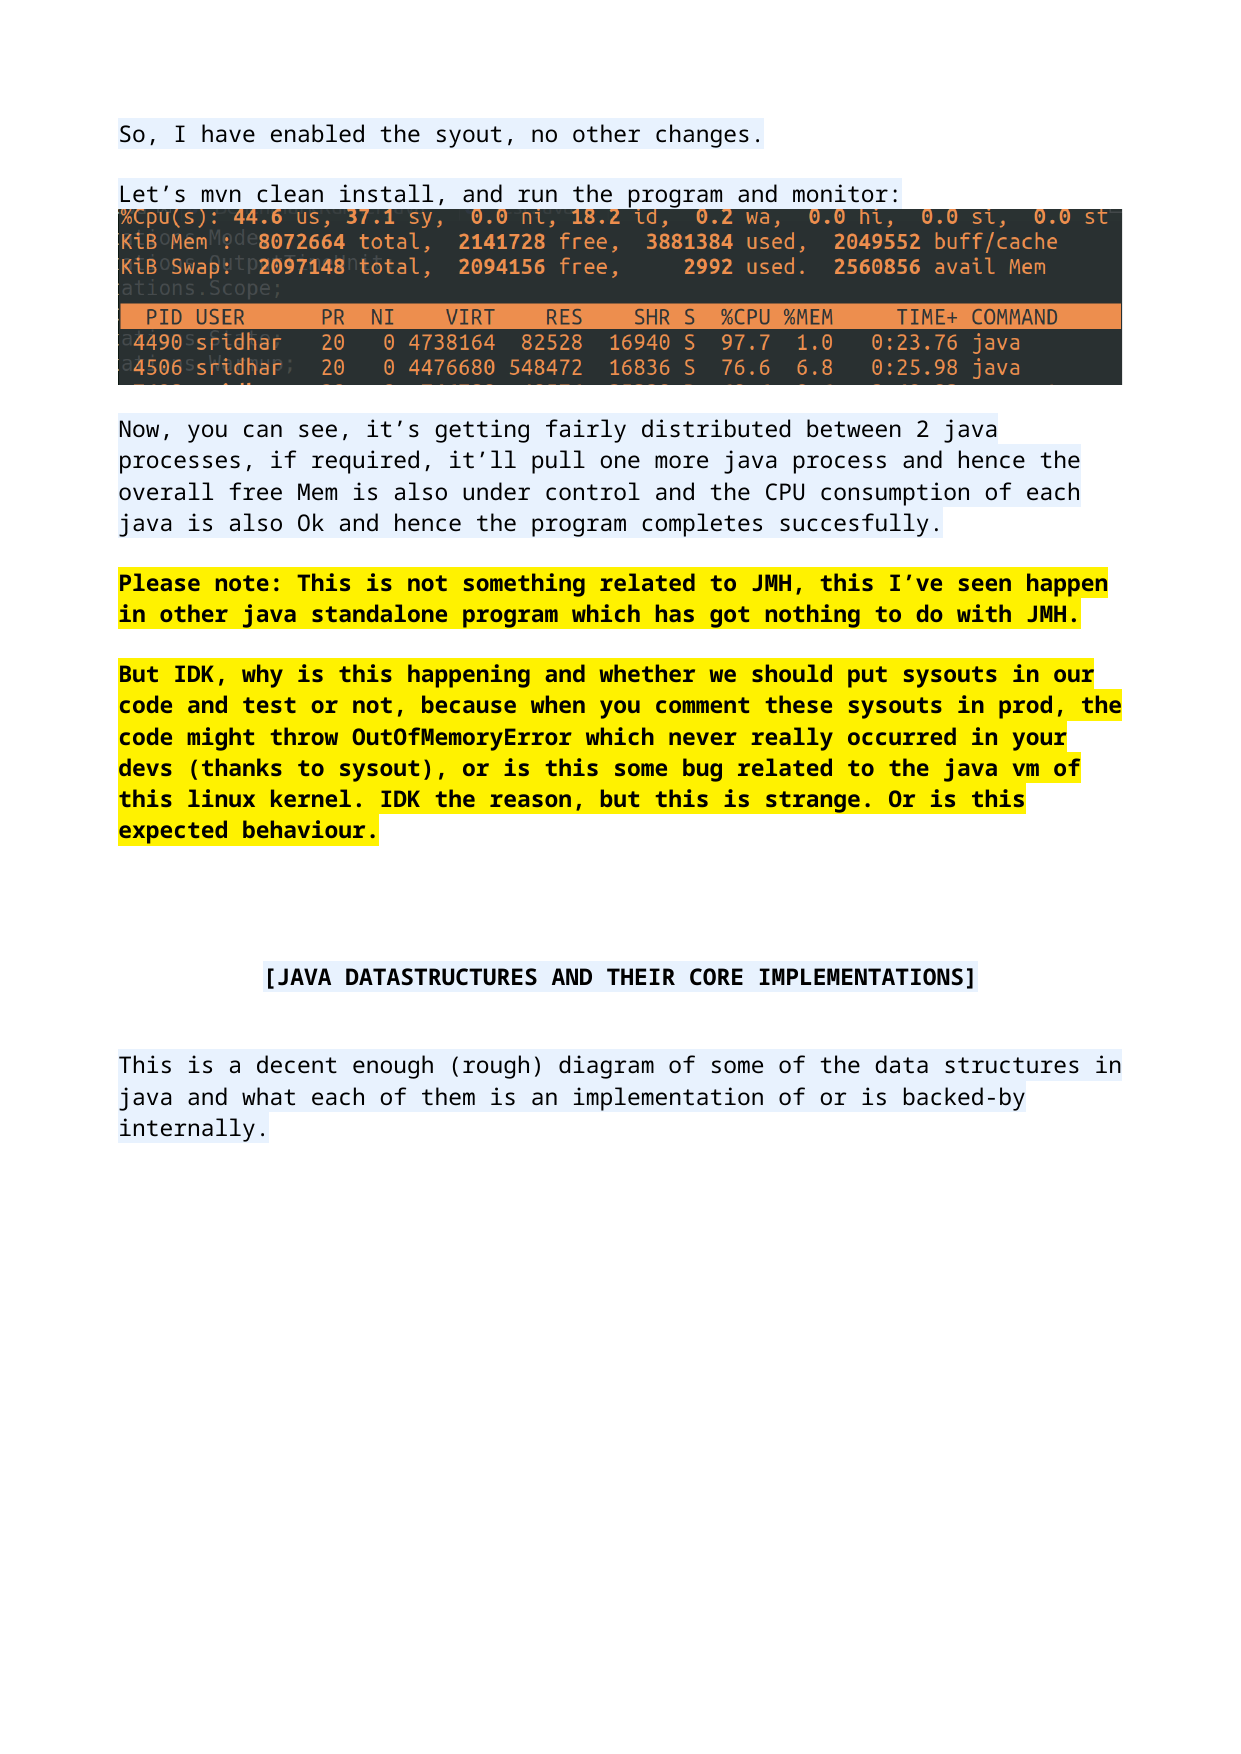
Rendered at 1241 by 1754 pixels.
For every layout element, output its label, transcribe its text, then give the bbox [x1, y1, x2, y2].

text Let’s mvn clean install, and run the program and monitor: [118, 178, 1122, 209]
picture [118, 209, 1123, 385]
text So, I have enabled the syout, no other changes. [118, 118, 1122, 149]
text Now, you can see, it’s getting fairly distributed between 2 java processes, if required, it’ll pull one more java process and hence the overall free Mem is also under control and the CPU consumption of each java is also Ok and hence the program completes succesfully. [118, 413, 1122, 538]
text But IDK, why is this happening and whether we should put sysouts in our code and test or not, because when you comment these sysouts in prod, the code might throw OutOfMemoryError which never really occurred in your devs (thanks to sysout), or is this some bug related to the java vm of this linux kernel. IDK the reason, but this is strange. Or is this expected behaviour. [118, 658, 1122, 846]
text This is a decent enough (rough) diagram of some of the data structures in java and what each of them is an implementation of or is backed-by internally. [118, 1049, 1122, 1143]
text [JAVA DATASTRUCTURES AND THEIR CORE IMPLEMENTATIONS] [118, 961, 1122, 992]
text Please note: This is not something related to JMH, this I’ve seen happen in other java standalone program which has got nothing to do with JMH. [118, 567, 1122, 629]
